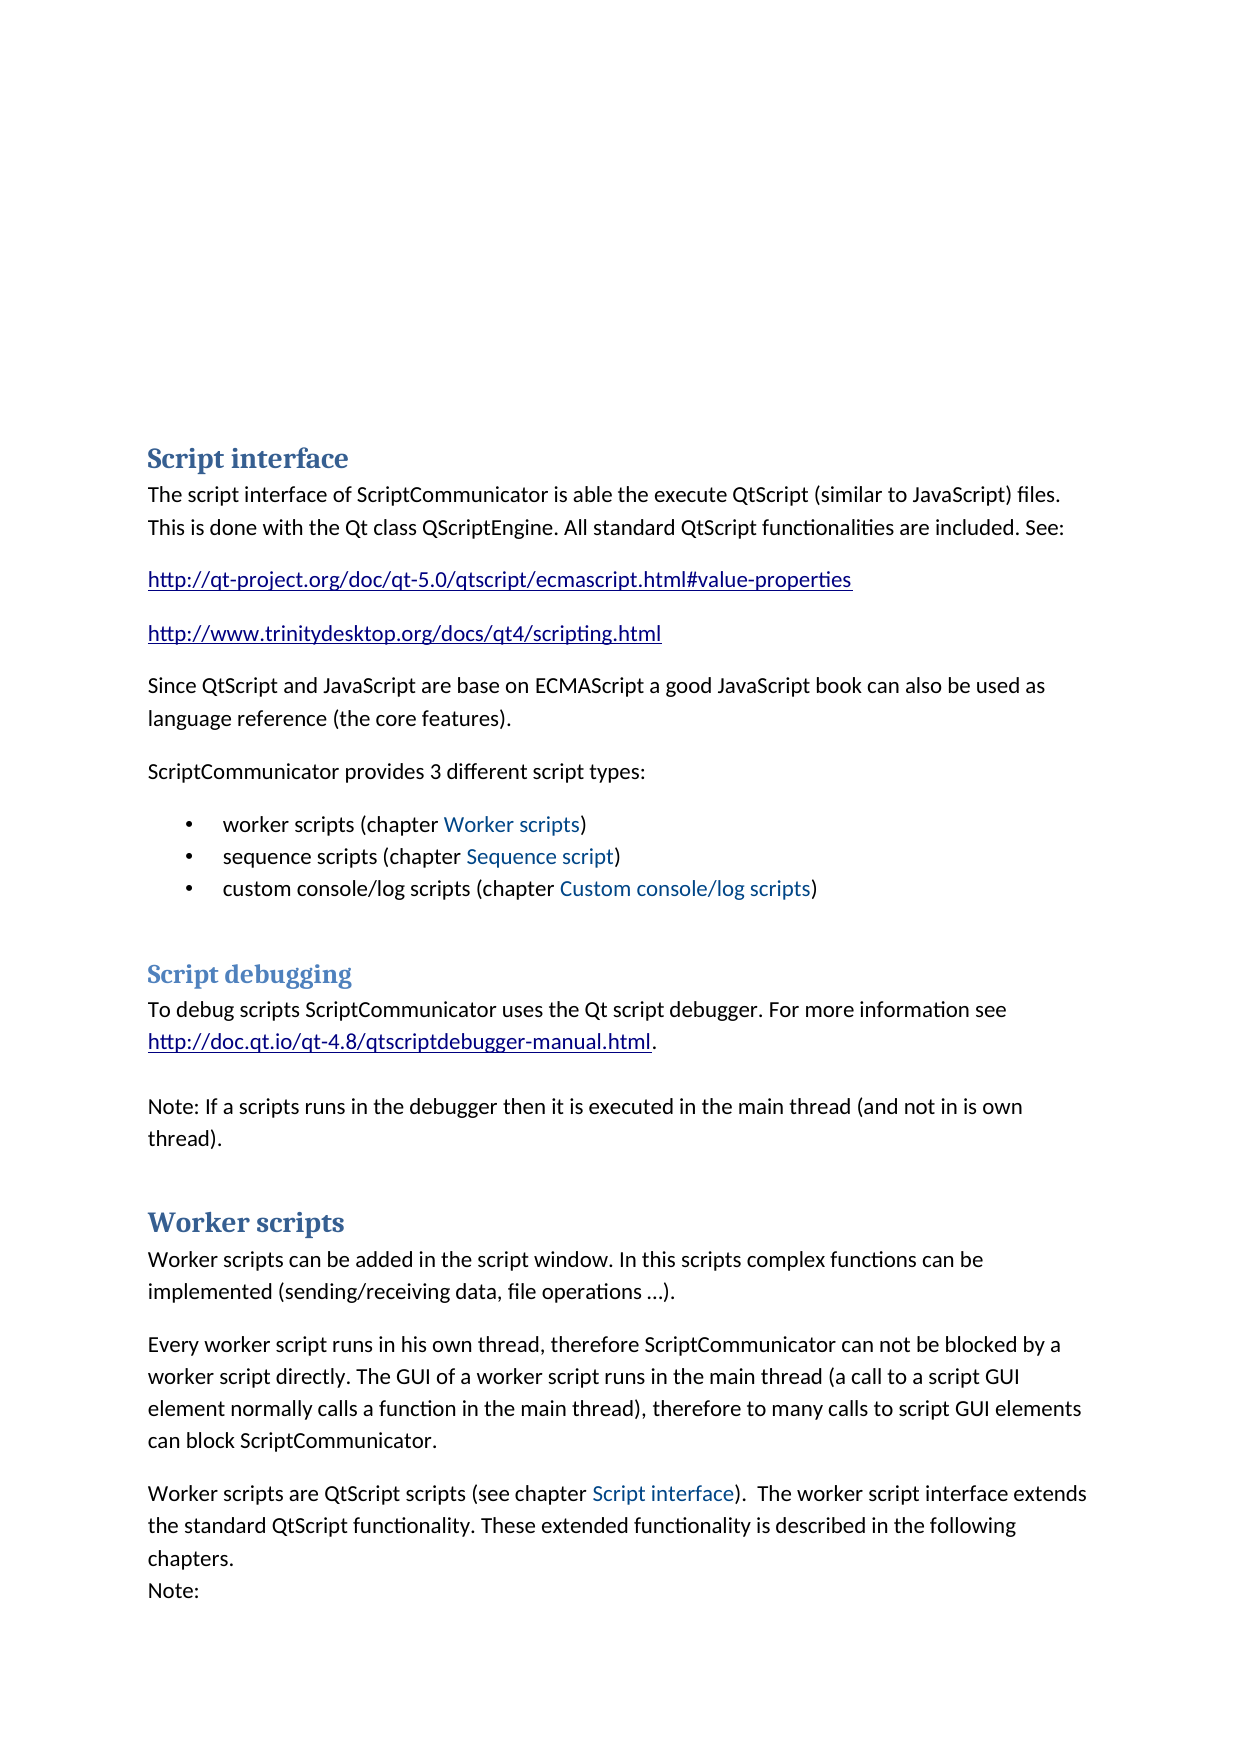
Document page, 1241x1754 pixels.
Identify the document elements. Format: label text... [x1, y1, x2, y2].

list sequence scripts (chapter Sequence script) [185, 842, 1093, 870]
text Note: If a scripts runs in the debugger then it is executed in the main thread (and not in is own thread). [148, 1092, 1093, 1152]
text ScriptCommunicator provides 3 different script types: [148, 757, 1093, 785]
text Every worker script runs in his own thread, therefore ScriptCommunicator can not be blocked by a worker script directly. The GUI of a worker script runs in the main thread (a call to a script GUI element normally calls a function in the main thread), therefore to many calls to script GUI elements can block ScriptCommunicator. [148, 1330, 1093, 1454]
subtitle Worker scripts [148, 1206, 1093, 1240]
text To debug scripts ScriptCommunicator uses the Qt script debugger. For more information see http://doc.qt.io/qt-4.8/qtscriptdebugger-manual.html. [148, 995, 1093, 1055]
text Worker scripts are QtScript scripts (see chapter Script interface). The worker script interface extends the standard QtScript functionality. These extended functionality is described in the following chapters. [148, 1479, 1093, 1572]
text The script interface of ScriptCommunicator is able the execute QtScript (similar to JavaScript) files. This is done with the Qt class QScriptEngine. All standard QtScript functionalities are included. See: [148, 480, 1093, 541]
subtitle Script interface [148, 442, 1093, 475]
subtitle Script debugging [148, 959, 1093, 991]
text Worker scripts can be added in the script window. In this scripts complex functions can be implemented (sending/receiving data, file operations …). [148, 1245, 1093, 1305]
list custom console/log scripts (chapter Custom console/log scripts) [185, 874, 1093, 902]
text Since QtScript and JavaScript are base on ECMAScript a good JavaScript book can also be used as language reference (the core features). [148, 672, 1093, 732]
text http://qt-project.org/doc/qt-5.0/qtscript/ecmascript.html#value-properties [148, 566, 1093, 594]
text Note: [148, 1576, 1093, 1604]
list worker scripts (chapter Worker scripts) [185, 810, 1093, 838]
text http://www.trinitydesktop.org/docs/qt4/scripting.html [148, 619, 1093, 647]
